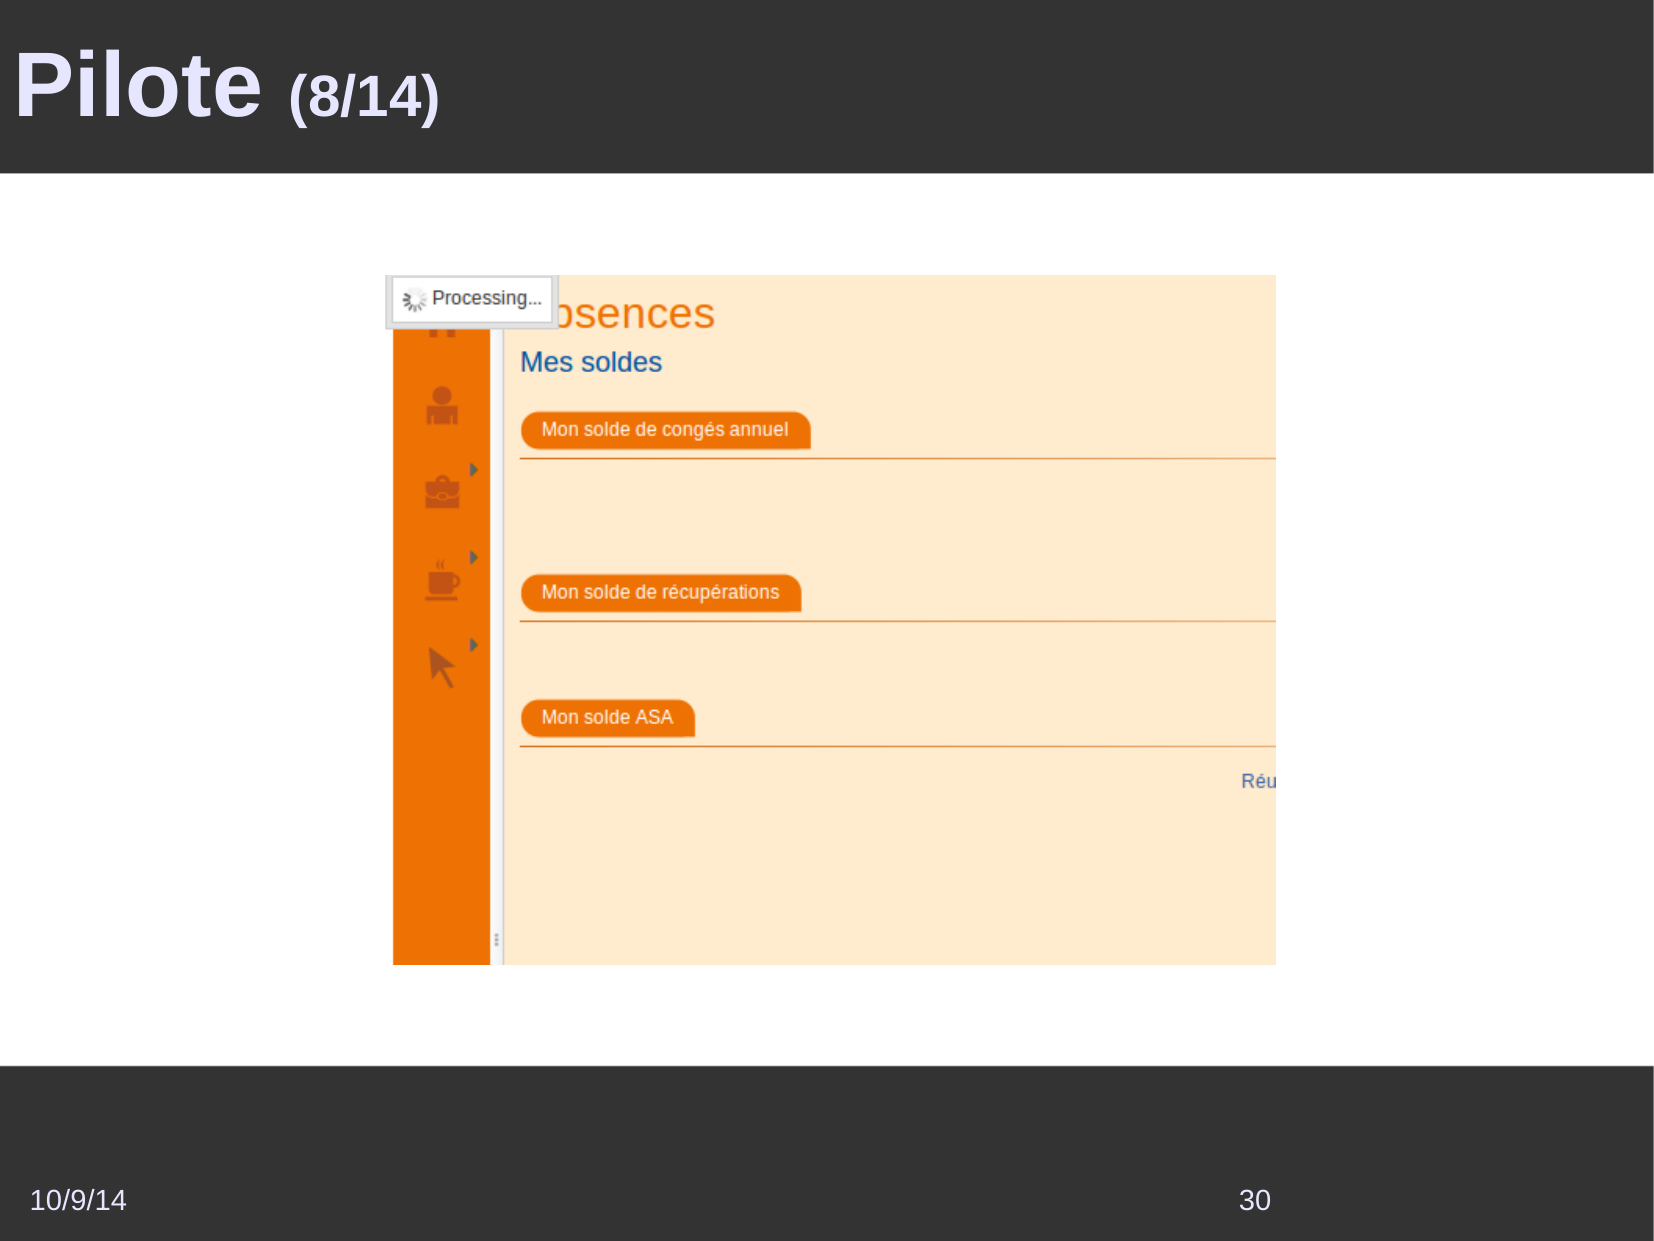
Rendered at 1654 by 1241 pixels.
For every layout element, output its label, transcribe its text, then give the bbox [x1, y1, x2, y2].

text_box 10/9/14 [29, 1181, 566, 1241]
picture [0, 0, 1654, 1241]
text_box [1238, 1181, 1625, 1241]
title Pilote (8/14) [13, 25, 456, 136]
